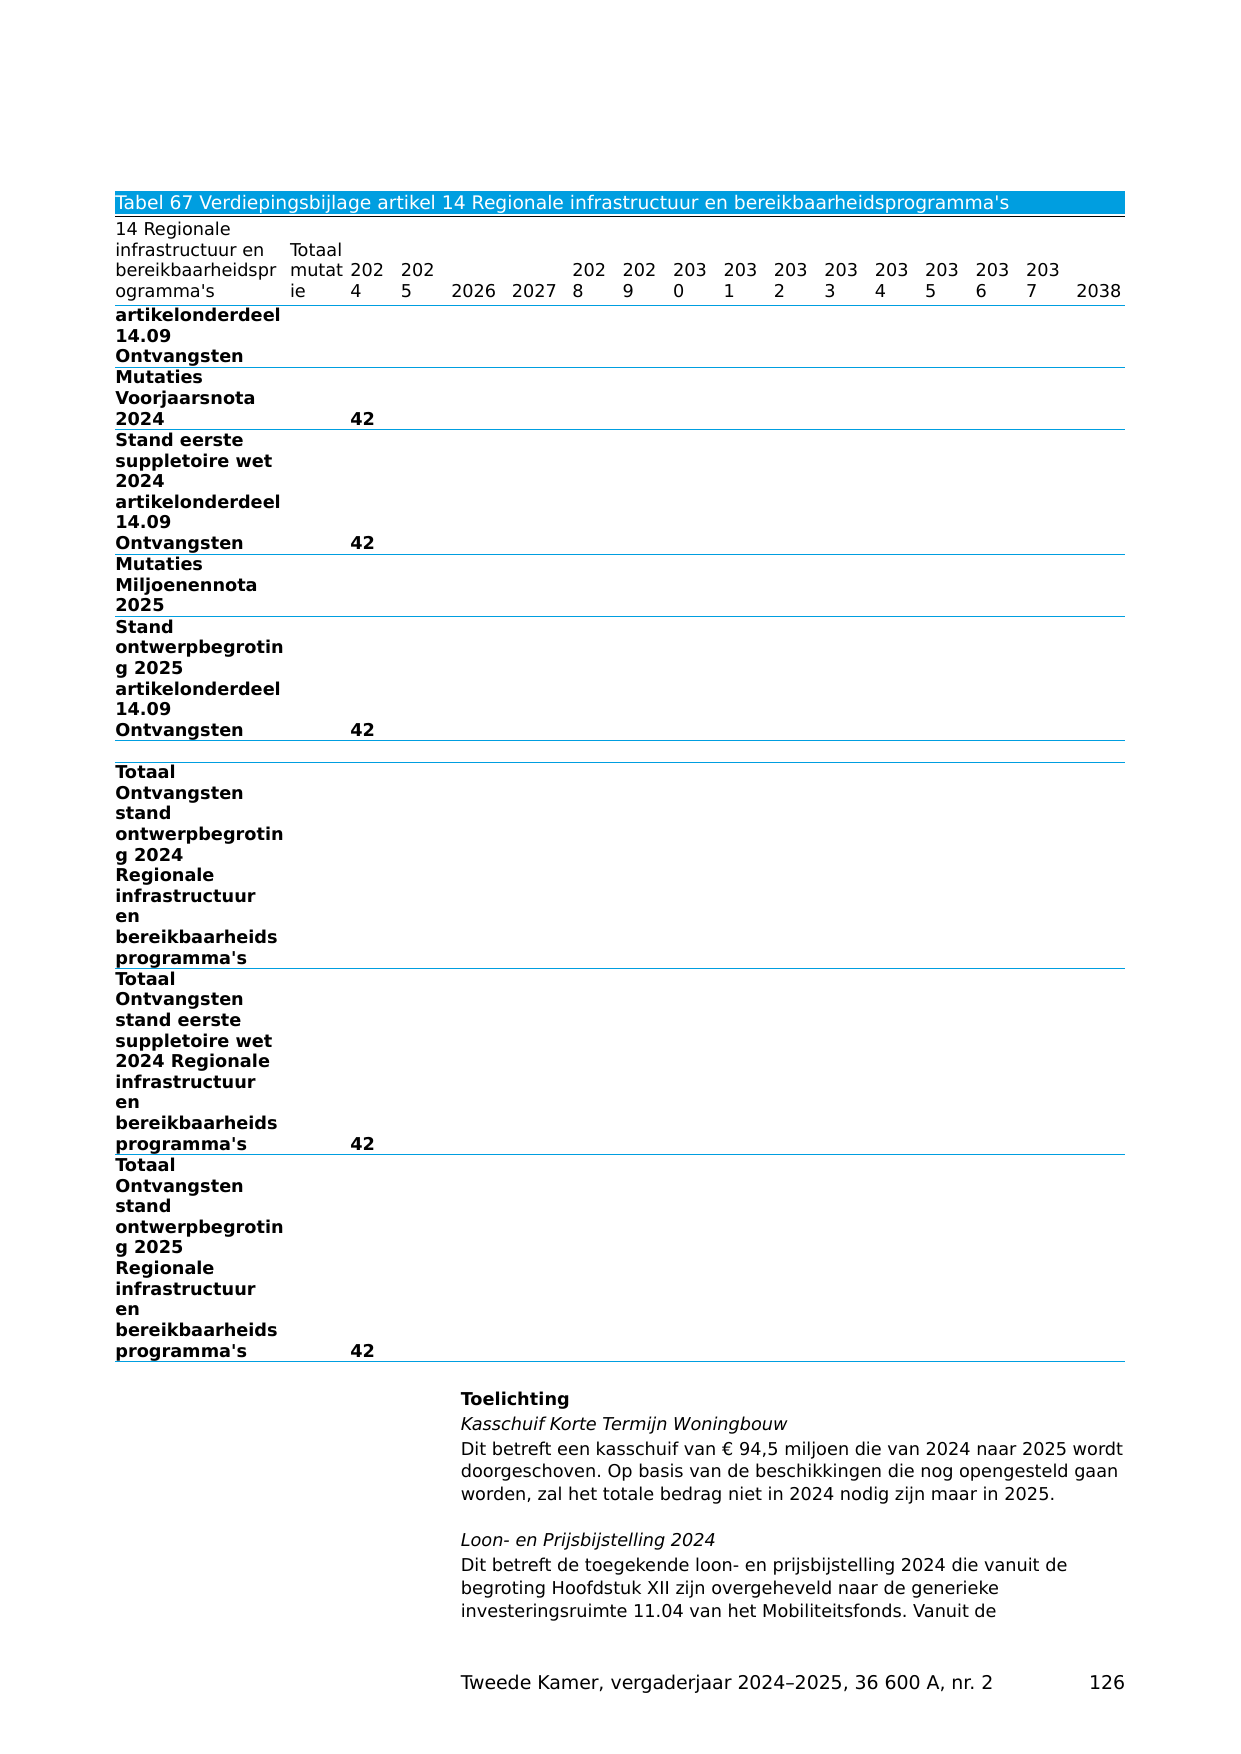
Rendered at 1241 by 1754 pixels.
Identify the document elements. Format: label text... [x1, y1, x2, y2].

table_cell [821, 306, 872, 367]
table_cell [973, 969, 1023, 1154]
table_cell [569, 741, 619, 761]
table_cell [398, 368, 448, 429]
table_cell [347, 555, 398, 616]
table_cell [448, 1155, 509, 1361]
table_cell [569, 555, 619, 616]
table_cell [569, 430, 619, 554]
table_cell [922, 969, 972, 1154]
table_cell [973, 430, 1023, 554]
table_cell [771, 306, 821, 367]
table_cell [287, 368, 347, 429]
table_cell [720, 617, 771, 740]
table_cell [1073, 368, 1125, 429]
table_cell [448, 741, 509, 761]
table_cell 42 [347, 617, 398, 740]
table_cell [398, 763, 448, 968]
table_cell [398, 741, 448, 761]
table_cell [1023, 430, 1073, 554]
table_cell [287, 1155, 347, 1361]
text Kasschuif Korte Termijn Woningbouw [461, 1412, 1125, 1434]
table_cell [448, 763, 509, 968]
table_cell Stand eerste suppletoire wet 2024 artikelonderdeel 14.09 Ontvangsten [115, 430, 287, 554]
table_cell [509, 368, 569, 429]
table_cell [771, 741, 821, 761]
table_cell [1073, 1155, 1125, 1361]
table_cell [720, 969, 771, 1154]
table_cell 42 [347, 1155, 398, 1361]
table_cell [771, 763, 821, 968]
table_cell [1023, 555, 1073, 616]
table_cell [771, 1155, 821, 1361]
table_cell [872, 555, 922, 616]
table_cell Mutaties Miljoenennota 2025 [115, 555, 287, 616]
table_cell [1073, 306, 1125, 367]
table_cell [821, 430, 872, 554]
table_cell 2036 [973, 217, 1023, 304]
table_cell 2034 [872, 217, 922, 304]
table_cell [398, 430, 448, 554]
table_cell [821, 368, 872, 429]
table_cell artikelonderdeel 14.09 Ontvangsten [115, 306, 287, 367]
table_cell 2030 [670, 217, 720, 304]
table_cell [287, 741, 347, 761]
table_cell [872, 1155, 922, 1361]
table_cell Mutaties Voorjaarsnota 2024 [115, 368, 287, 429]
table_cell [922, 306, 972, 367]
table_cell [620, 763, 670, 968]
table_cell [973, 368, 1023, 429]
table_cell [1023, 969, 1073, 1154]
table_cell [569, 969, 619, 1154]
table_cell [670, 430, 720, 554]
table_cell [821, 617, 872, 740]
table_cell [509, 763, 569, 968]
table_cell [1073, 969, 1125, 1154]
table_cell 2028 [569, 217, 619, 304]
table_cell [720, 306, 771, 367]
table_cell [821, 555, 872, 616]
table_cell [670, 306, 720, 367]
table_cell 14 Regionale infrastructuur en bereikbaarheidsprogramma's [115, 217, 287, 304]
table_cell [973, 617, 1023, 740]
table_cell [287, 763, 347, 968]
table_cell [922, 430, 972, 554]
table_cell [872, 368, 922, 429]
table_cell [670, 969, 720, 1154]
table_cell 2033 [821, 217, 872, 304]
table_cell [620, 368, 670, 429]
table_cell [872, 430, 922, 554]
table_cell [670, 617, 720, 740]
table_cell [448, 555, 509, 616]
table_cell [287, 969, 347, 1154]
table_cell [973, 1155, 1023, 1361]
table_cell [670, 555, 720, 616]
text Dit betreft een kasschuif van € 94,5 miljoen die van 2024 naar 2025 wordt doorgeschoven. Op basis van de beschikkingen die nog opengesteld gaan worden, zal het totale bedrag niet in 2024 nodig zijn maar in 2025. [461, 1437, 1125, 1505]
table_cell [670, 741, 720, 761]
table_cell [509, 741, 569, 761]
table_cell 2035 [922, 217, 972, 304]
table_cell [569, 617, 619, 740]
table_cell [771, 969, 821, 1154]
table_cell [620, 555, 670, 616]
table_cell [922, 555, 972, 616]
table_cell [509, 1155, 569, 1361]
table_cell [448, 306, 509, 367]
table_cell [287, 430, 347, 554]
table_cell [720, 763, 771, 968]
table_cell [1023, 763, 1073, 968]
table_cell [821, 969, 872, 1154]
table_cell [115, 741, 287, 761]
table_cell [509, 430, 569, 554]
table_cell [821, 763, 872, 968]
table_cell [569, 306, 619, 367]
table_cell [620, 306, 670, 367]
table_cell [821, 1155, 872, 1361]
table_cell [1023, 741, 1073, 761]
table_cell [771, 555, 821, 616]
table_cell [287, 306, 347, 367]
table_cell 2032 [771, 217, 821, 304]
table_cell [620, 617, 670, 740]
table_cell 2031 [720, 217, 771, 304]
table_cell [347, 306, 398, 367]
table_cell [398, 306, 448, 367]
table_cell [398, 617, 448, 740]
table_cell [620, 430, 670, 554]
table_cell [287, 555, 347, 616]
table_cell [771, 430, 821, 554]
table_cell [448, 969, 509, 1154]
table_cell [973, 555, 1023, 616]
table_cell [973, 763, 1023, 968]
table_cell [398, 555, 448, 616]
table_cell [872, 763, 922, 968]
table_cell [287, 617, 347, 740]
table_cell [670, 1155, 720, 1361]
table_cell 2027 [509, 217, 569, 304]
table_cell [922, 1155, 972, 1361]
table_cell [1073, 741, 1125, 761]
text Loon- en Prijsbijstelling 2024 [461, 1528, 1125, 1551]
table_cell Totaal Ontvangsten stand ontwerpbegroting 2025 Regionale infrastructuur en bereikbaarheidsprogramma's [115, 1155, 287, 1361]
table_cell [509, 969, 569, 1154]
table_cell [720, 368, 771, 429]
table_cell [872, 306, 922, 367]
table_cell [973, 741, 1023, 761]
table_cell [569, 1155, 619, 1361]
table_cell [509, 617, 569, 740]
table_cell [1073, 617, 1125, 740]
table_cell [569, 763, 619, 968]
table_cell [509, 555, 569, 616]
table_cell [872, 741, 922, 761]
table_cell 42 [347, 368, 398, 429]
table_cell [398, 969, 448, 1154]
table_cell [448, 368, 509, 429]
table_cell Totaal Ontvangsten stand ontwerpbegroting 2024 Regionale infrastructuur en bereikbaarheidsprogramma's [115, 763, 287, 968]
table_cell [1073, 555, 1125, 616]
table_cell [771, 368, 821, 429]
table_cell [1023, 617, 1073, 740]
table_cell Totaal Ontvangsten stand eerste suppletoire wet 2024 Regionale infrastructuur en bereikbaarheidsprogramma's [115, 969, 287, 1154]
table_cell [771, 617, 821, 740]
table_cell 2037 [1023, 217, 1073, 304]
table_cell Totaal mutatie [287, 217, 347, 304]
table_cell [1073, 430, 1125, 554]
table_cell 2025 [398, 217, 448, 304]
text Toelichting [461, 1387, 1125, 1409]
table_cell [620, 741, 670, 761]
table_cell [509, 306, 569, 367]
table_cell [448, 430, 509, 554]
table_cell 2029 [620, 217, 670, 304]
table_cell [922, 368, 972, 429]
table_cell [720, 1155, 771, 1361]
table_cell [620, 1155, 670, 1361]
table_cell [1073, 763, 1125, 968]
table_cell 2038 [1073, 217, 1125, 304]
table_cell [922, 617, 972, 740]
table_cell [448, 617, 509, 740]
text Dit betreft de toegekende loon- en prijsbijstelling 2024 die vanuit de begroting Hoofdstuk XII zijn overgeheveld naar de generieke investeringsruimte 11.04 van het Mobiliteitsfonds. Vanuit de [461, 1553, 1125, 1622]
table_cell [821, 741, 872, 761]
table_cell [347, 741, 398, 761]
table_cell [1023, 306, 1073, 367]
table_cell [670, 368, 720, 429]
table_cell [720, 430, 771, 554]
table_cell [620, 969, 670, 1154]
table_cell [569, 368, 619, 429]
table_cell [720, 555, 771, 616]
table_cell [398, 1155, 448, 1361]
table_cell [1023, 1155, 1073, 1361]
table_cell [347, 763, 398, 968]
table_cell [922, 741, 972, 761]
table_cell 2026 [448, 217, 509, 304]
table_cell 42 [347, 430, 398, 554]
table_cell [922, 763, 972, 968]
table_cell [973, 306, 1023, 367]
table_cell [720, 741, 771, 761]
table_cell 42 [347, 969, 398, 1154]
table_cell 2024 [347, 217, 398, 304]
table_cell Stand ontwerpbegroting 2025 artikelonderdeel 14.09 Ontvangsten [115, 617, 287, 740]
table_cell [1023, 368, 1073, 429]
table_cell [872, 969, 922, 1154]
table_cell [670, 763, 720, 968]
table_cell [872, 617, 922, 740]
